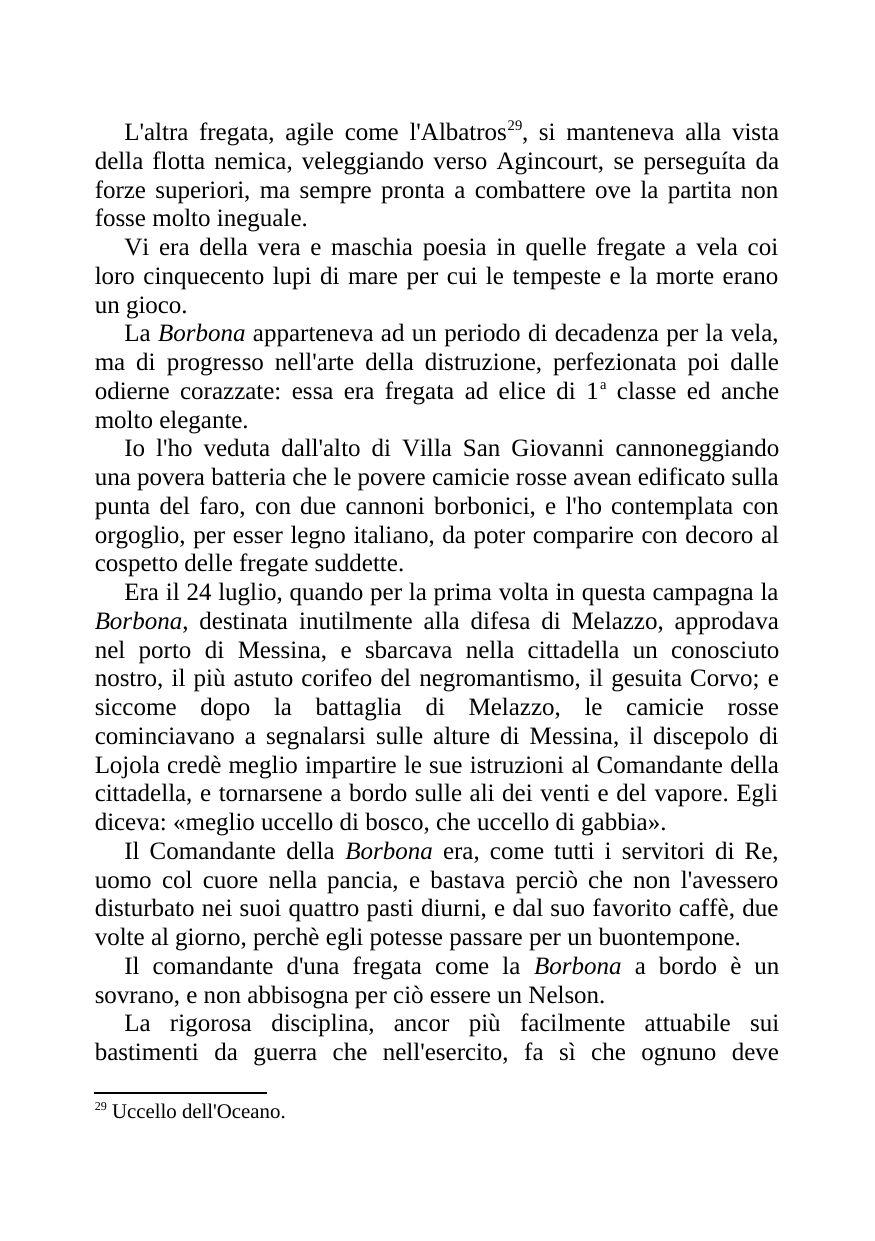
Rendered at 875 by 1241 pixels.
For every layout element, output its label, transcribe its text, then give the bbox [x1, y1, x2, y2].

text Il Comandante della Borbona era, come tutti i servitori di Re, uomo col cuore nella pancia, e bastava perciò che non l'avessero disturbato nei suoi quattro pasti diurni, e dal suo favorito caffè, due volte al giorno, perchè egli potesse passare per un buontempone. [94, 836, 779, 951]
text Io l'ho veduta dall'alto di Villa San Giovanni cannoneggiando una povera batteria che le povere camicie rosse avean edificato sulla punta del faro, con due cannoni borbonici, e l'ho contemplata con orgoglio, per esser legno italiano, da poter comparire con decoro al cospetto delle fregate suddette. [94, 433, 779, 577]
text Il comandante d'una fregata come la Borbona a bordo è un sovrano, e non abbisogna per ciò essere un Nelson. [94, 951, 779, 1008]
text Uccello dell'Oceano. [94, 1099, 779, 1123]
text La rigorosa disciplina, ancor più facilmente attuabile sui bastimenti da guerra che nell'esercito, fa sì che ognuno deve [94, 1008, 779, 1066]
text La Borbona apparteneva ad un periodo di decadenza per la vela, ma di progresso nell'arte della distruzione, perfezionata poi dalle odierne corazzate: essa era fregata ad elice di 1a classe ed anche molto elegante. [94, 318, 779, 433]
text Era il 24 luglio, quando per la prima volta in questa campagna la Borbona, destinata inutilmente alla difesa di Melazzo, approdava nel porto di Messina, e sbarcava nella cittadella un conosciuto nostro, il più astuto corifeo del negromantismo, il gesuita Corvo; e siccome dopo la battaglia di Melazzo, le camicie rosse cominciavano a segnalarsi sulle alture di Messina, il discepolo di Lojola credè meglio impartire le sue istruzioni al Comandante della cittadella, e tornarsene a bordo sulle ali dei venti e del vapore. Egli diceva: «meglio uccello di bosco, che uccello di gabbia». [94, 577, 779, 836]
text Vi era della vera e maschia poesia in quelle fregate a vela coi loro cinquecento lupi di mare per cui le tempeste e la morte erano un gioco. [94, 232, 779, 318]
text L'altra fregata, agile come l'Albatros, si manteneva alla vista della flotta nemica, veleggiando verso Agincourt, se perseguíta da forze superiori, ma sempre pronta a combattere ove la partita non fosse molto ineguale. [94, 117, 779, 232]
